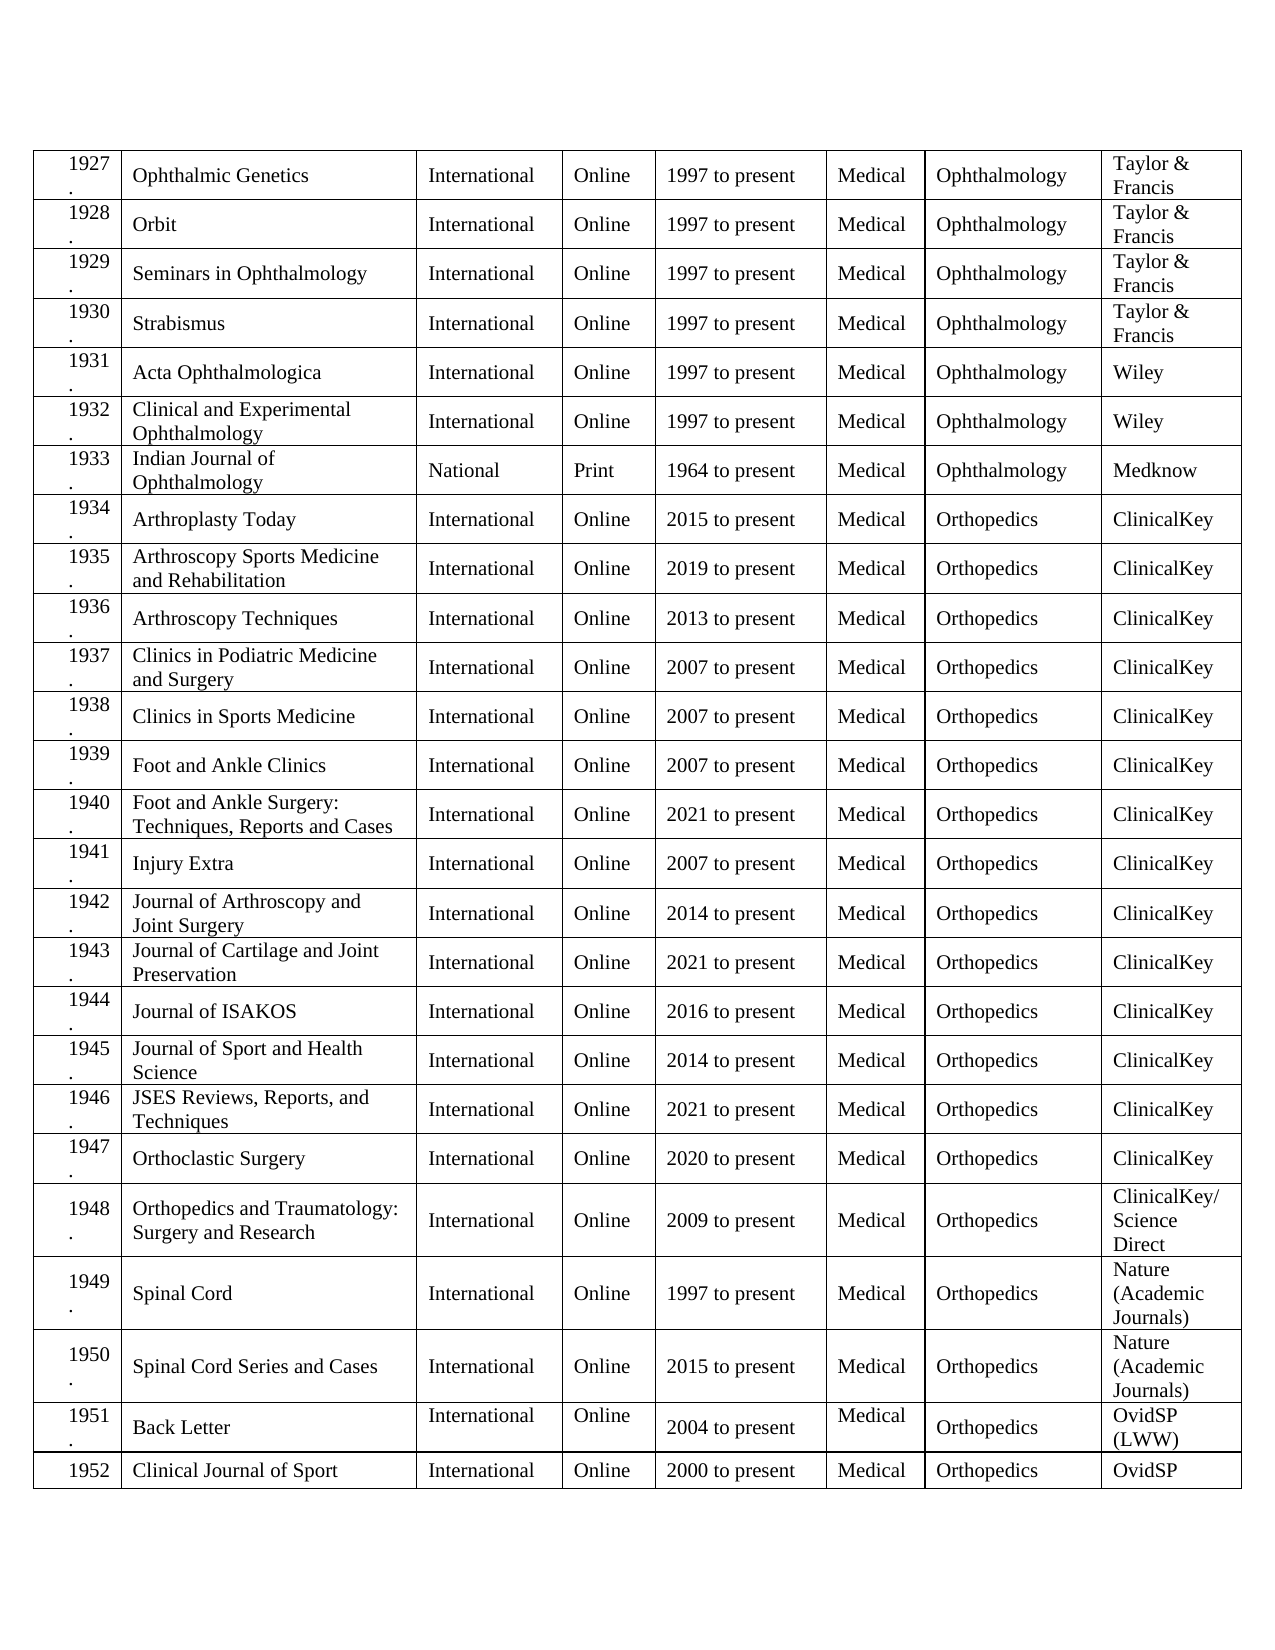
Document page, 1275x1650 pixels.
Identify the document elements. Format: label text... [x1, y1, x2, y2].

table_cell 2019 to present [656, 544, 826, 592]
table_cell Orthopedics and Traumatology: Surgery and Research [122, 1184, 416, 1256]
table_cell 2007 to present [656, 692, 826, 740]
table_cell Journal of Sport and Health Science [122, 1036, 416, 1084]
table_cell International [417, 348, 562, 396]
table_cell Orthopedics [926, 1257, 1101, 1329]
table_cell ClinicalKey/ Science Direct [1102, 1184, 1241, 1256]
table_cell Online [563, 249, 655, 297]
table_cell 2009 to present [656, 1184, 826, 1256]
table_cell Medical [827, 839, 924, 887]
table_cell Orthopedics [926, 643, 1101, 691]
table_cell 1997 to present [656, 348, 826, 396]
table_cell Medical [827, 594, 924, 642]
table_cell International [417, 643, 562, 691]
table_cell Journal of Arthroscopy and Joint Surgery [122, 889, 416, 937]
table_cell Wiley [1102, 348, 1241, 396]
table_cell [34, 643, 121, 691]
table_cell International [417, 544, 562, 592]
table_cell Medical [827, 889, 924, 937]
table_cell International [417, 1403, 562, 1451]
table_cell [34, 741, 121, 789]
table_cell 2021 to present [656, 938, 826, 986]
table_cell Medical [827, 1085, 924, 1133]
table_cell International [417, 692, 562, 740]
table_cell ClinicalKey [1102, 987, 1241, 1035]
table_cell Orthopedics [926, 1085, 1101, 1133]
table_cell [34, 790, 121, 838]
table_cell [34, 1257, 121, 1329]
table_cell ClinicalKey [1102, 643, 1241, 691]
table_cell ClinicalKey [1102, 839, 1241, 887]
table_cell Medical [827, 741, 924, 789]
table_cell Ophthalmology [926, 151, 1101, 199]
table_cell [34, 594, 121, 642]
table_cell [34, 446, 121, 494]
table_cell ClinicalKey [1102, 495, 1241, 543]
table_cell Medical [827, 348, 924, 396]
table_cell Indian Journal of Ophthalmology [122, 446, 416, 494]
table_cell Injury Extra [122, 839, 416, 887]
table_cell International [417, 889, 562, 937]
table_cell Orthopedics [926, 741, 1101, 789]
table_cell Medical [827, 397, 924, 445]
table_cell International [417, 397, 562, 445]
table_cell International [417, 790, 562, 838]
table_cell Orthopedics [926, 889, 1101, 937]
table_cell International [417, 1330, 562, 1402]
table_cell Online [563, 397, 655, 445]
table_cell 2015 to present [656, 495, 826, 543]
table_cell OvidSP (LWW) [1102, 1403, 1241, 1451]
table_cell Medical [827, 790, 924, 838]
table_cell Online [563, 348, 655, 396]
table_cell 1997 to present [656, 151, 826, 199]
table_cell Medical [827, 1184, 924, 1256]
table_cell Medical [827, 1134, 924, 1182]
table_cell Medical [827, 495, 924, 543]
table_cell [34, 1134, 121, 1182]
table_cell Orthopedics [926, 544, 1101, 592]
table_cell Spinal Cord Series and Cases [122, 1330, 416, 1402]
table_cell Ophthalmology [926, 200, 1101, 248]
table_cell [34, 299, 121, 347]
table_cell Online [563, 1330, 655, 1402]
table_cell ClinicalKey [1102, 741, 1241, 789]
table_cell Online [563, 495, 655, 543]
table_cell Online [563, 839, 655, 887]
table_cell Online [563, 1085, 655, 1133]
table_cell Online [563, 1184, 655, 1256]
table_cell ClinicalKey [1102, 938, 1241, 986]
table_cell [34, 1453, 121, 1488]
table_cell Online [563, 938, 655, 986]
table_cell International [417, 987, 562, 1035]
table_cell ClinicalKey [1102, 889, 1241, 937]
table_cell Online [563, 741, 655, 789]
table_cell [34, 987, 121, 1035]
table_cell Orthopedics [926, 790, 1101, 838]
table_cell Orbit [122, 200, 416, 248]
table_cell Online [563, 889, 655, 937]
table_cell Foot and Ankle Surgery: Techniques, Reports and Cases [122, 790, 416, 838]
table_cell Orthopedics [926, 1134, 1101, 1182]
table_cell Medical [827, 938, 924, 986]
table_cell 2021 to present [656, 790, 826, 838]
table_cell [34, 938, 121, 986]
table_cell National [417, 446, 562, 494]
table_cell [34, 889, 121, 937]
table_cell OvidSP [1102, 1453, 1241, 1488]
table_cell Orthopedics [926, 594, 1101, 642]
table_cell 2016 to present [656, 987, 826, 1035]
table_cell [34, 1330, 121, 1402]
table_cell 1964 to present [656, 446, 826, 494]
table_cell [34, 200, 121, 248]
table_cell International [417, 200, 562, 248]
table_cell Clinical Journal of Sport [122, 1453, 416, 1488]
table_cell Arthroplasty Today [122, 495, 416, 543]
table_cell Online [563, 643, 655, 691]
table_cell Wiley [1102, 397, 1241, 445]
table_cell Taylor & Francis [1102, 151, 1241, 199]
table_cell Journal of ISAKOS [122, 987, 416, 1035]
table_cell International [417, 1085, 562, 1133]
table_cell [34, 151, 121, 199]
table_cell International [417, 938, 562, 986]
table_cell [34, 495, 121, 543]
table_cell Online [563, 1403, 655, 1451]
table_cell Medical [827, 249, 924, 297]
table_cell 1997 to present [656, 397, 826, 445]
table_cell Clinics in Sports Medicine [122, 692, 416, 740]
table_cell Medical [827, 1403, 924, 1451]
table_cell 2020 to present [656, 1134, 826, 1182]
table_cell Strabismus [122, 299, 416, 347]
table_cell Clinical and Experimental Ophthalmology [122, 397, 416, 445]
table_cell Online [563, 299, 655, 347]
table_cell International [417, 1453, 562, 1488]
table_cell Taylor & Francis [1102, 249, 1241, 297]
table_cell Medical [827, 1257, 924, 1329]
table_cell 1997 to present [656, 299, 826, 347]
table_cell International [417, 1184, 562, 1256]
table_cell Ophthalmology [926, 299, 1101, 347]
table_cell Print [563, 446, 655, 494]
table_cell Seminars in Ophthalmology [122, 249, 416, 297]
table_cell Ophthalmology [926, 446, 1101, 494]
table_cell Medical [827, 692, 924, 740]
table_cell Online [563, 692, 655, 740]
table_cell Acta Ophthalmologica [122, 348, 416, 396]
table_cell Foot and Ankle Clinics [122, 741, 416, 789]
table_cell Online [563, 594, 655, 642]
table_cell Orthopedics [926, 987, 1101, 1035]
table_cell Online [563, 151, 655, 199]
table_cell [34, 249, 121, 297]
table_cell ClinicalKey [1102, 1036, 1241, 1084]
table_cell 2014 to present [656, 1036, 826, 1084]
table_cell 2000 to present [656, 1453, 826, 1488]
table_cell Medical [827, 446, 924, 494]
table_cell Online [563, 1036, 655, 1084]
table_cell Arthroscopy Sports Medicine and Rehabilitation [122, 544, 416, 592]
table_cell JSES Reviews, Reports, and Techniques [122, 1085, 416, 1133]
table_cell Ophthalmology [926, 348, 1101, 396]
table_cell Orthoclastic Surgery [122, 1134, 416, 1182]
table_cell Arthroscopy Techniques [122, 594, 416, 642]
table_cell [34, 544, 121, 592]
table_cell Ophthalmology [926, 397, 1101, 445]
table_cell Clinics in Podiatric Medicine and Surgery [122, 643, 416, 691]
table_cell Online [563, 790, 655, 838]
table_cell International [417, 741, 562, 789]
table_cell Online [563, 987, 655, 1035]
table_cell ClinicalKey [1102, 544, 1241, 592]
table_cell Taylor & Francis [1102, 200, 1241, 248]
table_cell Orthopedics [926, 495, 1101, 543]
table_cell [34, 1403, 121, 1451]
table_cell Online [563, 544, 655, 592]
table_cell Ophthalmology [926, 249, 1101, 297]
table_cell Back Letter [122, 1403, 416, 1451]
table_cell 2021 to present [656, 1085, 826, 1133]
table_cell [34, 692, 121, 740]
table_cell Online [563, 200, 655, 248]
table_cell International [417, 1036, 562, 1084]
table_cell Medical [827, 1453, 924, 1488]
table_cell Orthopedics [926, 1184, 1101, 1256]
table_cell Orthopedics [926, 1330, 1101, 1402]
table_cell 1997 to present [656, 200, 826, 248]
table_cell Medical [827, 151, 924, 199]
table_cell 2007 to present [656, 741, 826, 789]
table_cell 2015 to present [656, 1330, 826, 1402]
table_cell [34, 397, 121, 445]
table_cell Online [563, 1134, 655, 1182]
table_cell Spinal Cord [122, 1257, 416, 1329]
table_cell International [417, 495, 562, 543]
table_cell International [417, 1134, 562, 1182]
table_cell Ophthalmic Genetics [122, 151, 416, 199]
table_cell Orthopedics [926, 839, 1101, 887]
table_cell Online [563, 1257, 655, 1329]
table_cell Orthopedics [926, 1403, 1101, 1451]
table_cell Orthopedics [926, 938, 1101, 986]
table_cell 1997 to present [656, 1257, 826, 1329]
table_cell Orthopedics [926, 1036, 1101, 1084]
table_cell 2014 to present [656, 889, 826, 937]
table_cell Nature (Academic Journals) [1102, 1330, 1241, 1402]
table_cell 2013 to present [656, 594, 826, 642]
table_cell ClinicalKey [1102, 1085, 1241, 1133]
table_cell Medical [827, 544, 924, 592]
table_cell 1997 to present [656, 249, 826, 297]
table_cell Nature (Academic Journals) [1102, 1257, 1241, 1329]
table_cell Journal of Cartilage and Joint Preservation [122, 938, 416, 986]
table_cell Medical [827, 987, 924, 1035]
table_cell International [417, 151, 562, 199]
table_cell International [417, 594, 562, 642]
table_cell 2007 to present [656, 839, 826, 887]
table_cell 2007 to present [656, 643, 826, 691]
table_cell Orthopedics [926, 1453, 1101, 1488]
table_cell ClinicalKey [1102, 790, 1241, 838]
table_cell Medical [827, 1330, 924, 1402]
table_cell Medical [827, 1036, 924, 1084]
table_cell Orthopedics [926, 692, 1101, 740]
table_cell International [417, 299, 562, 347]
table_cell [34, 1036, 121, 1084]
table_cell Medical [827, 643, 924, 691]
table_cell [34, 1184, 121, 1256]
table_cell International [417, 1257, 562, 1329]
table_cell International [417, 249, 562, 297]
table_cell Medical [827, 200, 924, 248]
table_cell ClinicalKey [1102, 594, 1241, 642]
table_cell Online [563, 1453, 655, 1488]
table_cell International [417, 839, 562, 887]
table_cell ClinicalKey [1102, 1134, 1241, 1182]
table_cell Taylor & Francis [1102, 299, 1241, 347]
table_cell [34, 839, 121, 887]
table_cell 2004 to present [656, 1403, 826, 1451]
table_cell ClinicalKey [1102, 692, 1241, 740]
table_cell Medical [827, 299, 924, 347]
table_cell [34, 1085, 121, 1133]
table_cell Medknow [1102, 446, 1241, 494]
table_cell [34, 348, 121, 396]
